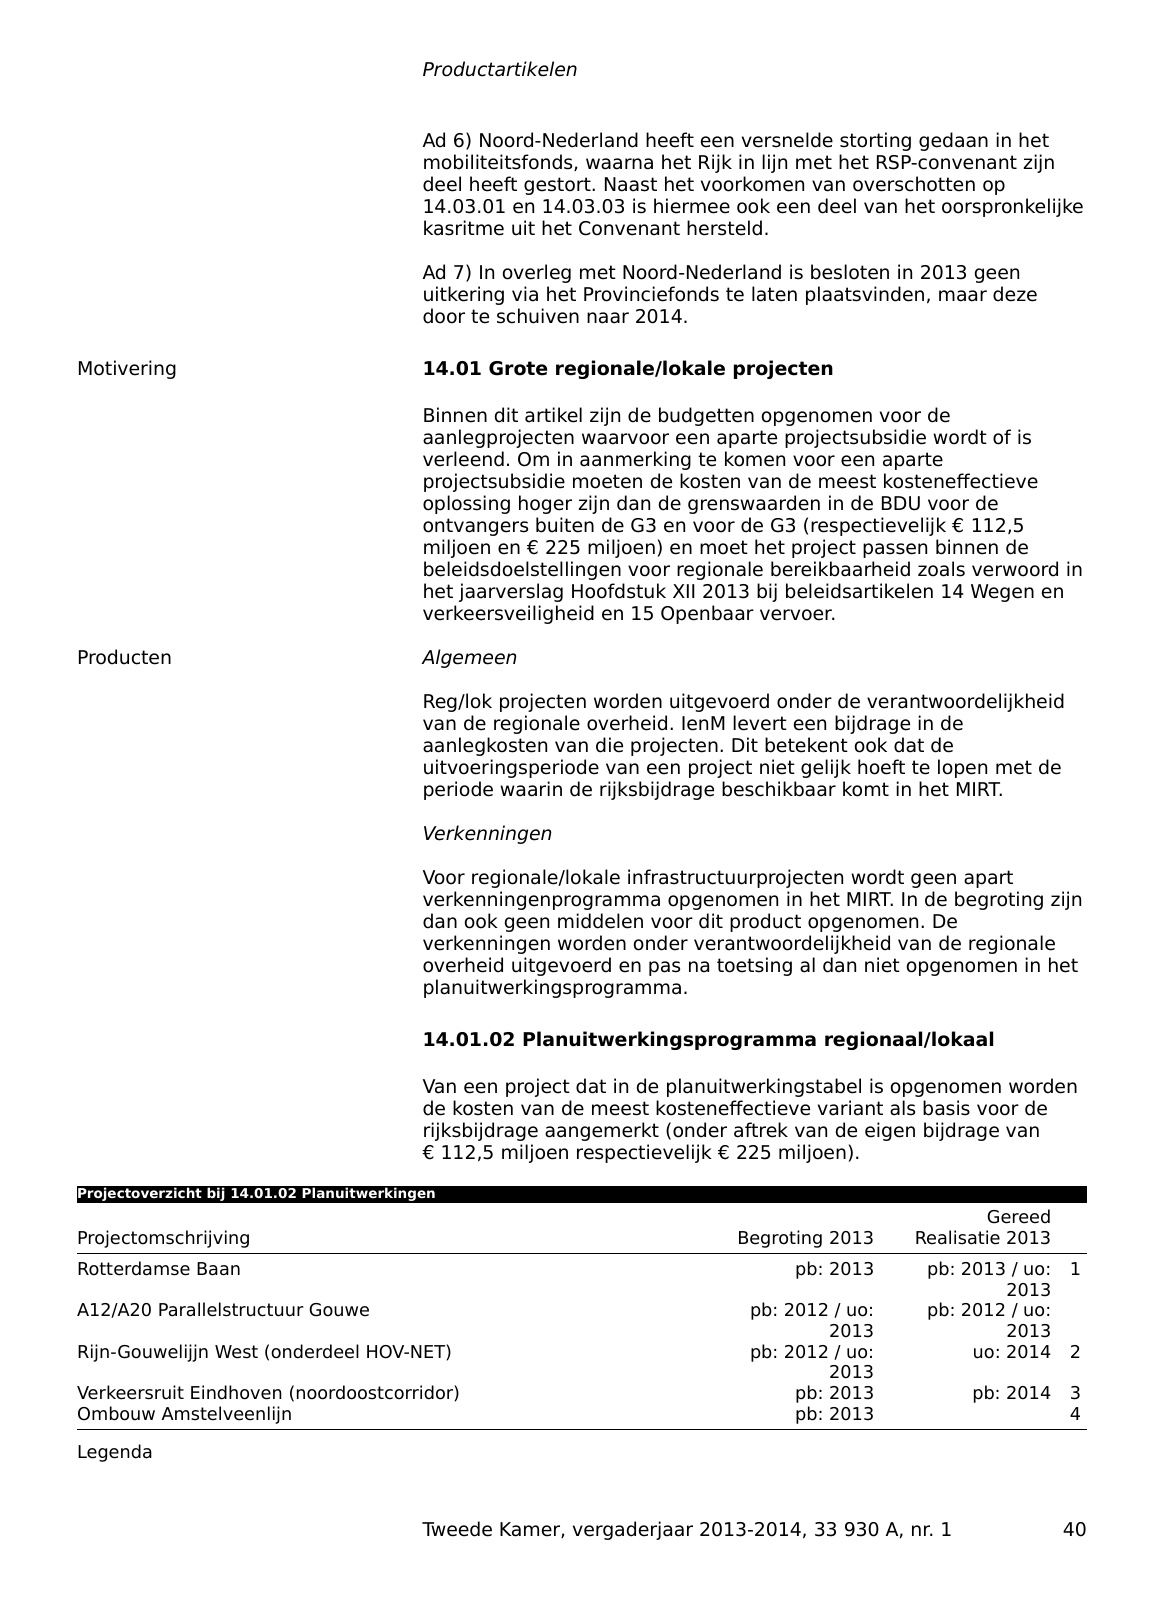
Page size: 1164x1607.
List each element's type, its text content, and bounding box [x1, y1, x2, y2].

table_cell 4 [1057, 1404, 1087, 1429]
table_cell 2 [1057, 1342, 1087, 1383]
subtitle Algemeen [422, 647, 1087, 669]
table_cell pb: 2012 / uo: 2013 [703, 1342, 880, 1383]
subtitle [77, 380, 399, 388]
table_cell Rotterdamse Baan [77, 1254, 703, 1300]
table_cell pb: 2012 / uo: 2013 [703, 1300, 880, 1342]
table_cell 3 [1057, 1383, 1087, 1403]
subtitle 14.01.02 Planuitwerkingsprogramma regionaal/lokaal [422, 1029, 1087, 1051]
table_cell Ombouw Amstelveenlijn [77, 1404, 703, 1429]
text Van een project dat in de planuitwerkingstabel is opgenomen worden de kosten van de meest kosteneffectieve variant als basis voor de rijksbijdrage aangemerkt (onder aftrek van de eigen bijdrage van € 112,5 miljoen respectievelijk € 225 miljoen). [422, 1076, 1087, 1164]
table_cell Gereed [703, 1203, 1057, 1228]
table_cell pb: 2014 [880, 1383, 1057, 1403]
subtitle [77, 669, 399, 677]
text Ad 6) Noord-Nederland heeft een versnelde storting gedaan in het mobiliteitsfonds, waarna het Rijk in lijn met het RSP-convenant zijn deel heeft gestort. Naast het voorkomen van overschotten op 14.03.01 en 14.03.03 is hiermee ook een deel van het oorspronkelijke kasritme uit het Convenant hersteld. [422, 130, 1087, 240]
table_cell uo: 2014 [880, 1342, 1057, 1383]
table_cell Projectomschrijving [77, 1228, 703, 1253]
table_header Projectoverzicht bij 14.01.02 Planuitwerkingen [77, 1186, 1087, 1202]
table_cell [880, 1404, 1057, 1429]
table_cell pb: 2013 / uo: 2013 [880, 1254, 1057, 1300]
table_cell [77, 1203, 703, 1228]
table_cell 1 [1057, 1254, 1087, 1300]
text Voor regionale/lokale infrastructuurprojecten wordt geen apart verkenningenprogramma opgenomen in het MIRT. In de begroting zijn dan ook geen middelen voor dit product opgenomen. De verkenningen worden onder verantwoordelijkheid van de regionale overheid uitgevoerd en pas na toetsing al dan niet opgenomen in het planuitwerkingsprogramma. [422, 867, 1087, 999]
table_cell pb: 2013 [703, 1383, 880, 1403]
table_cell pb: 2012 / uo: 2013 [880, 1300, 1057, 1342]
table_cell [1057, 1203, 1087, 1228]
table_cell Realisatie 2013 [880, 1228, 1057, 1253]
table_cell [1057, 1300, 1087, 1342]
table_cell Begroting 2013 [703, 1228, 880, 1253]
text Binnen dit artikel zijn de budgetten opgenomen voor de aanlegprojecten waarvoor een aparte projectsubsidie wordt of is verleend. Om in aanmerking te komen voor een aparte projectsubsidie moeten de kosten van de meest kosteneffectieve oplossing hoger zijn dan de grenswaarden in de BDU voor de ontvangers buiten de G3 en voor de G3 (respectievelijk € 112,5 miljoen en € 225 miljoen) en moet het project passen binnen de beleidsdoelstellingen voor regionale bereikbaarheid zoals verwoord in het jaarverslag Hoofdstuk XII 2013 bij beleidsartikelen 14 Wegen en verkeersveiligheid en 15 Openbaar vervoer. [422, 405, 1087, 625]
text Producten [77, 647, 399, 669]
subtitle 14.01 Grote regionale/lokale projecten [422, 358, 1087, 380]
table_cell [1057, 1228, 1087, 1253]
table_cell A12/A20 Parallelstructuur Gouwe [77, 1300, 703, 1342]
subtitle Verkenningen [422, 823, 1087, 845]
text Motivering [77, 358, 399, 380]
table_cell pb: 2013 [703, 1404, 880, 1429]
text Reg/lok projecten worden uitgevoerd onder de verantwoordelijkheid van de regionale overheid. IenM levert een bijdrage in de aanlegkosten van die projecten. Dit betekent ook dat de uitvoeringsperiode van een project niet gelijk hoeft te lopen met de periode waarin de rijksbijdrage beschikbaar komt in het MIRT. [422, 691, 1087, 801]
text Ad 7) In overleg met Noord-Nederland is besloten in 2013 geen uitkering via het Provinciefonds te laten plaatsvinden, maar deze door te schuiven naar 2014. [422, 262, 1087, 328]
table_cell Verkeersruit Eindhoven (noordoostcorridor) [77, 1383, 703, 1403]
table_cell Rijn-Gouwelijjn West (onderdeel HOV-NET) [77, 1342, 703, 1383]
table_cell Legenda [77, 1430, 1087, 1462]
table_cell pb: 2013 [703, 1254, 880, 1300]
